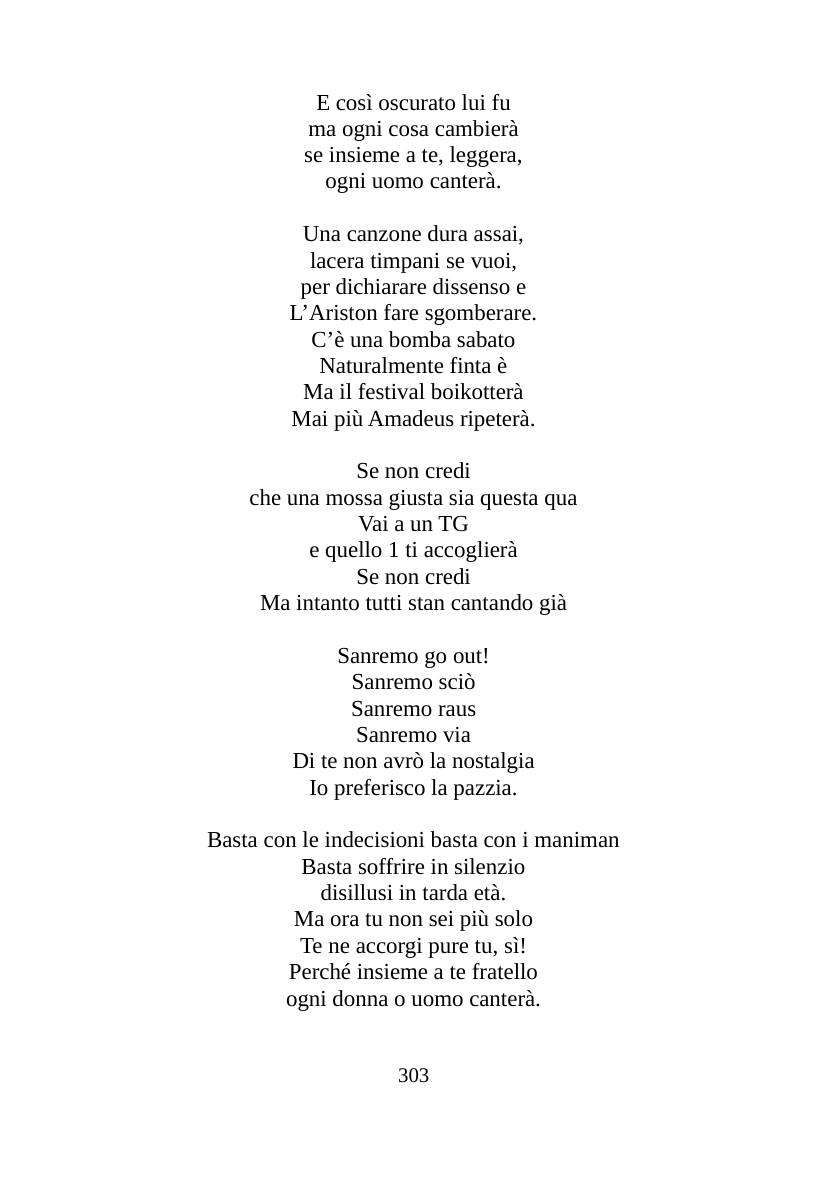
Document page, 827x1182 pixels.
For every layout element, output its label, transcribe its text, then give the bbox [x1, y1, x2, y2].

text che una mossa giusta sia questa qua [88, 484, 738, 510]
text Sanremo via [88, 721, 738, 747]
text Sanremo go out! [88, 642, 738, 668]
text ogni uomo canterà. [88, 168, 738, 194]
text Mai più Amadeus ripeterà. [88, 405, 738, 431]
text L’Ariston fare sgomberare. [88, 299, 738, 326]
text E così oscurato lui fu [88, 88, 738, 115]
text Perché insieme a te fratello [88, 958, 738, 984]
text Sanremo sciò [88, 668, 738, 695]
text per dichiarare dissenso e [88, 273, 738, 299]
text disillusi in tarda età. [88, 879, 738, 906]
text Vai a un TG [88, 510, 738, 537]
text Basta con le indecisioni basta con i maniman [88, 826, 738, 853]
text Ma intanto tutti stan cantando già [88, 589, 738, 616]
text Sanremo raus [88, 695, 738, 721]
text Se non credi [88, 563, 738, 589]
text Di te non avrò la nostalgia [88, 747, 738, 774]
text e quello 1 ti accoglierà [88, 537, 738, 563]
text C’è una bomba sabato [88, 326, 738, 352]
text Basta soffrire in silenzio [88, 853, 738, 879]
text Una canzone dura assai, [88, 220, 738, 247]
text Ma il festival boikotterà [88, 378, 738, 405]
text Se non credi [88, 457, 738, 484]
text ma ogni cosa cambierà [88, 115, 738, 141]
text Naturalmente finta è [88, 352, 738, 378]
text Ma ora tu non sei più solo [88, 906, 738, 932]
text Te ne accorgi pure tu, sì! [88, 932, 738, 958]
text Io preferisco la pazzia. [88, 774, 738, 800]
text ogni donna o uomo canterà. [88, 984, 738, 1011]
text se insieme a te, leggera, [88, 141, 738, 168]
text lacera timpani se vuoi, [88, 247, 738, 273]
